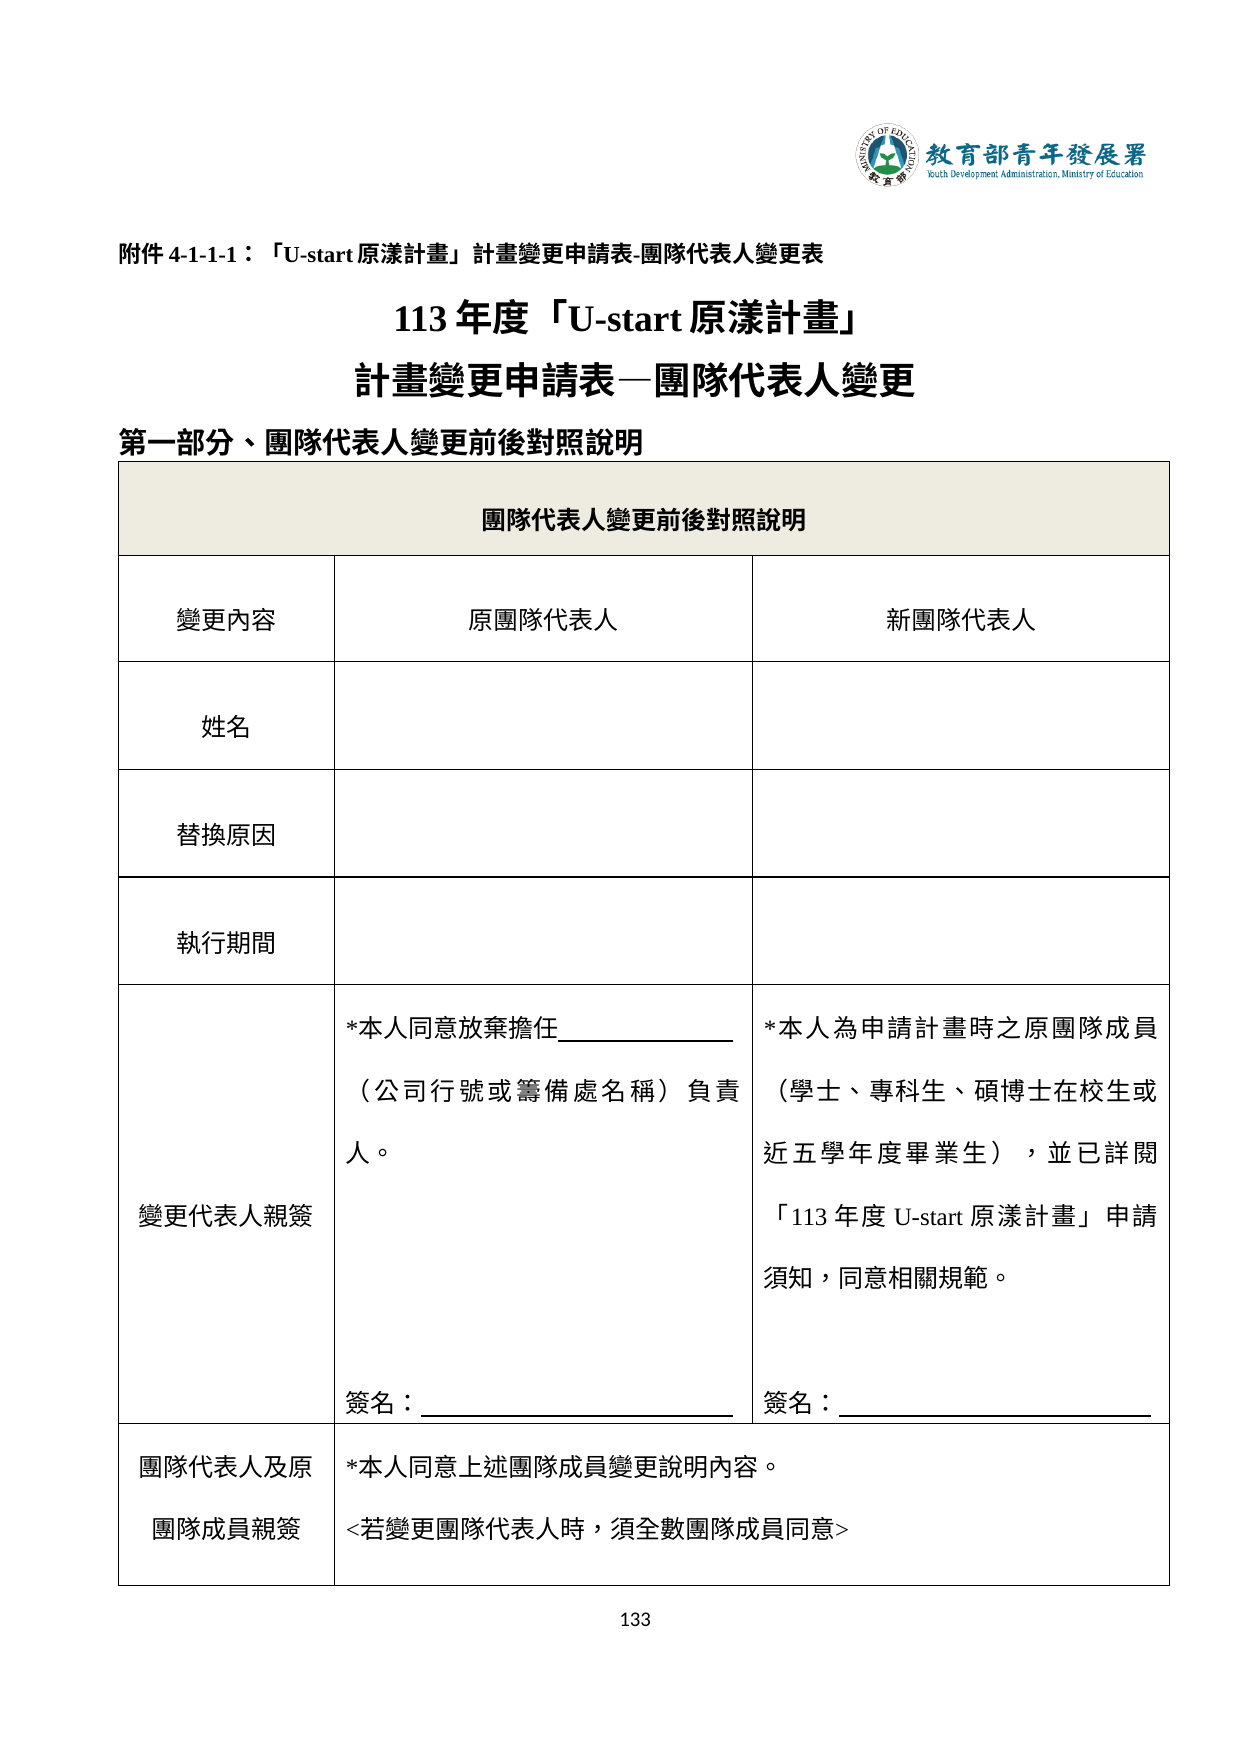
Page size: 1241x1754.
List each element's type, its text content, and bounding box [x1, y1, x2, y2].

table_cell [335, 770, 752, 876]
table_cell [335, 662, 752, 769]
table_cell 原團隊代表人 [335, 556, 752, 661]
table_cell 姓名 [119, 662, 334, 769]
table_cell 變更代表人親簽 [119, 985, 334, 1423]
table_header 團隊代表人變更前後對照說明 [119, 462, 1169, 555]
table_cell [753, 662, 1169, 769]
table_cell *本人同意上述團隊成員變更說明內容。 <若變更團隊代表人時，須全數團隊成員同意> [335, 1424, 1169, 1585]
text 113年度「U-start原漾計畫」 [118, 274, 1152, 336]
table_cell 執行期間 [119, 878, 334, 984]
table_cell [753, 878, 1169, 984]
table_cell 新團隊代表人 [753, 556, 1169, 661]
table_cell 團隊代表人及原團隊成員親簽 [119, 1424, 334, 1585]
table_cell 替換原因 [119, 770, 334, 876]
text 附件4-1-1-1：「U-start原漾計畫」計畫變更申請表-團隊代表人變更表 [118, 211, 1152, 274]
text 計畫變更申請表—團隊代表人變更 [118, 336, 1152, 399]
table_cell *本人為申請計畫時之原團隊成員（學士、專科生、碩博士在校生或近五學年度畢業生），並已詳閱「113年度U-start原漾計畫」申請須知，同意相關規範。 簽名： [753, 985, 1169, 1423]
table_cell [335, 878, 752, 984]
table_cell *本人同意放棄擔任 （公司行號或籌備處名稱）負責人。 簽名： [335, 985, 752, 1423]
text 第一部分、團隊代表人變更前後對照說明 [118, 399, 1152, 461]
table_cell [753, 770, 1169, 876]
table_cell 變更內容 [119, 556, 334, 661]
